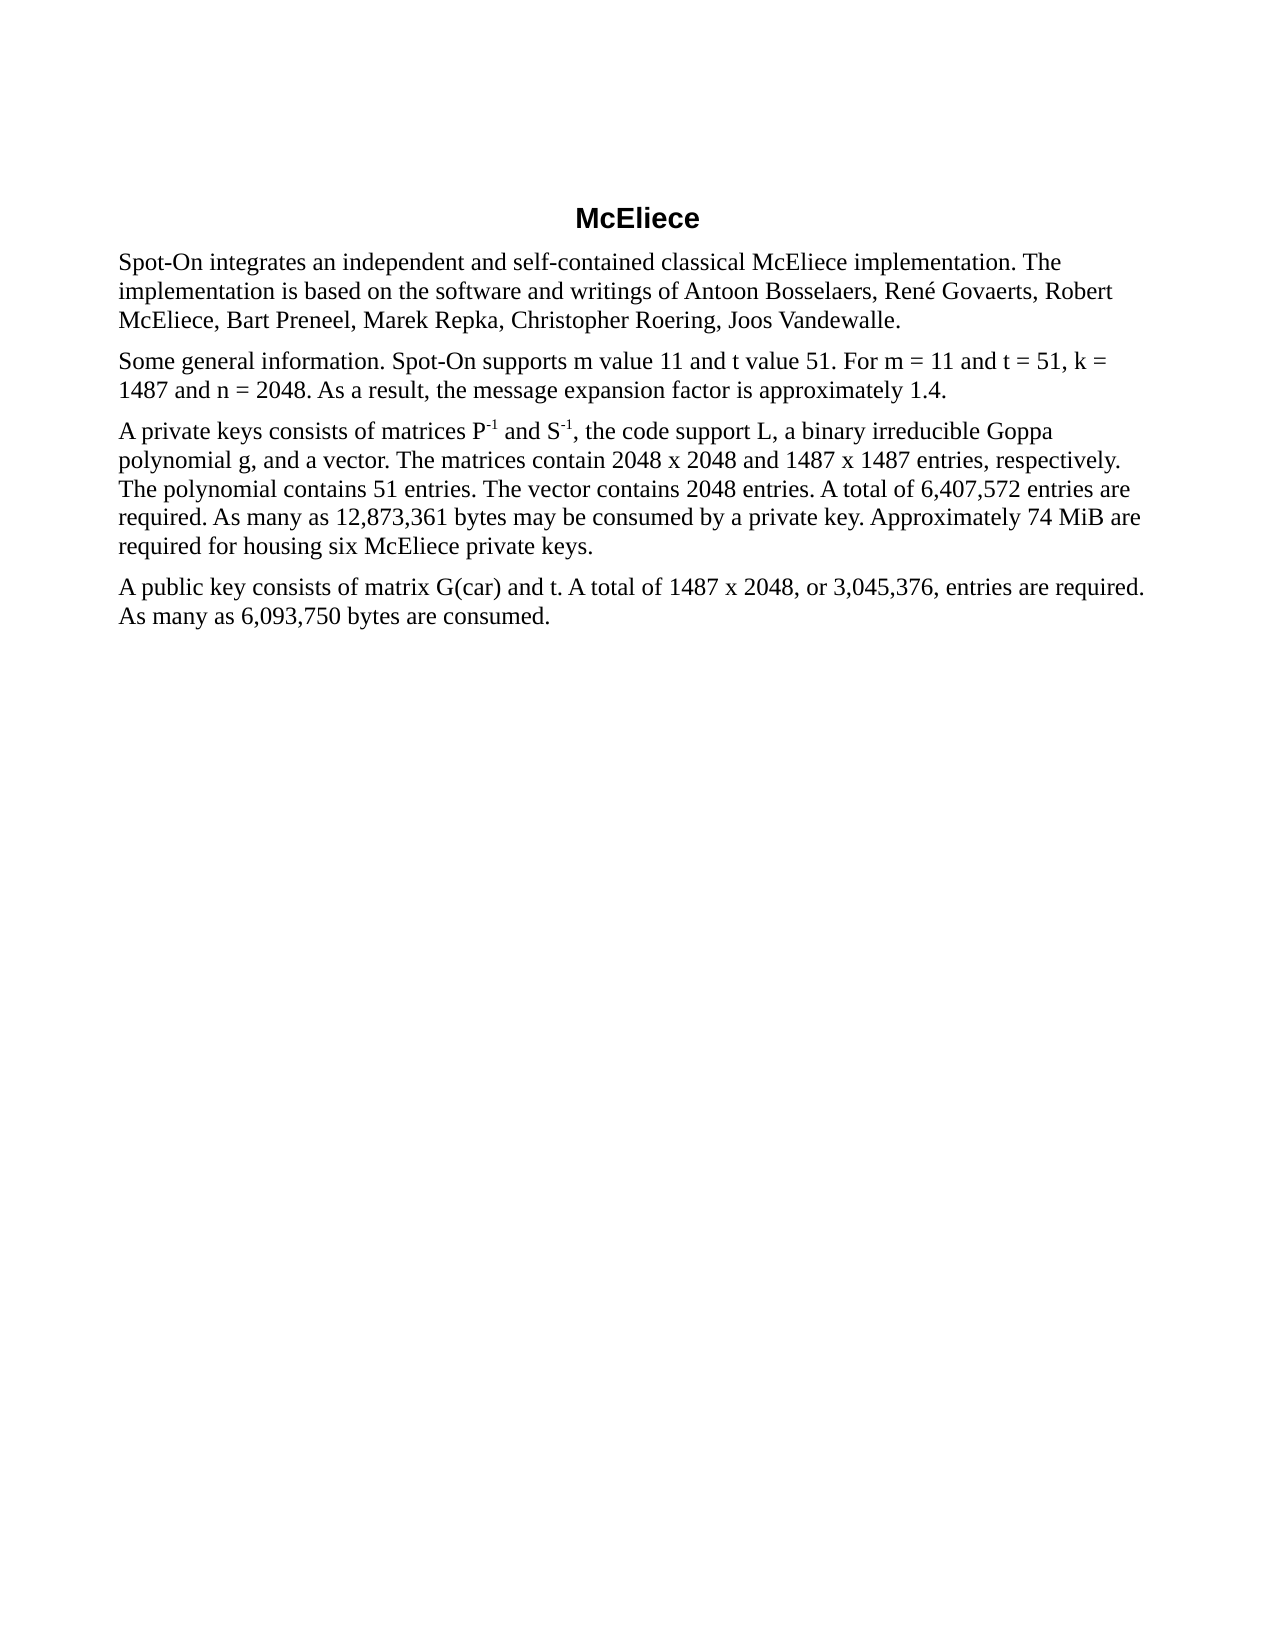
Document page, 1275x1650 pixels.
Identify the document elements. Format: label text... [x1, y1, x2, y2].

text Some general information. Spot-On supports m value 11 and t value 51. For m = 11 and t = 51, k = 1487 and n = 2048. As a result, the message expansion factor is approximately 1.4. [118, 346, 1157, 404]
text A private keys consists of matrices P-1 and S-1, the code support L, a binary irreducible Goppa polynomial g, and a vector. The matrices contain 2048 x 2048 and 1487 x 1487 entries, respectively. The polynomial contains 51 entries. The vector contains 2048 entries. A total of 6,407,572 entries are required. As many as 12,873,361 bytes may be consumed by a private key. Approximately 74 MiB are required for housing six McEliece private keys. [118, 416, 1157, 560]
text A public key consists of matrix G(car) and t. A total of 1487 x 2048, or 3,045,376, entries are required. As many as 6,093,750 bytes are consumed. [118, 572, 1157, 630]
text Spot-On integrates an independent and self-contained classical McEliece implementation. The implementation is based on the software and writings of Antoon Bosselaers, René Govaerts, Robert McEliece, Bart Preneel, Marek Repka, Christopher Roering, Joos Vandewalle. [118, 247, 1157, 334]
subtitle McEliece [118, 201, 1157, 235]
